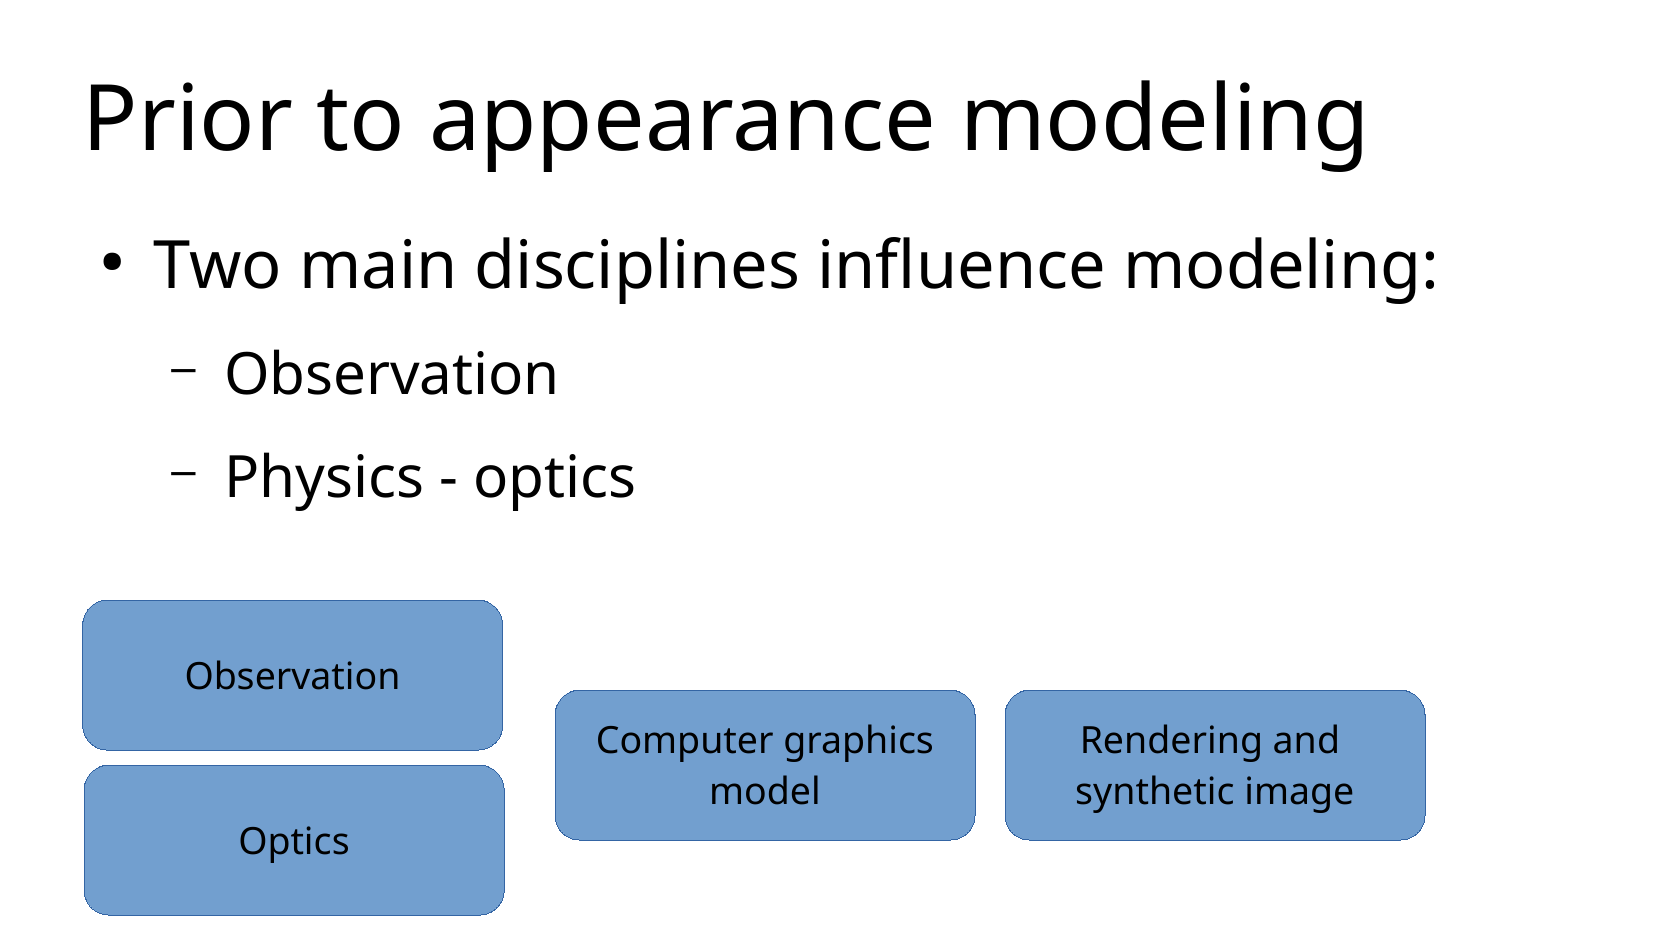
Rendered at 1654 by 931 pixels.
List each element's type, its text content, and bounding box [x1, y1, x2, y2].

text_box Rendering and synthetic image [1005, 690, 1426, 841]
text_box Observation [82, 600, 503, 751]
text_box Optics [84, 765, 505, 916]
title Prior to appearance modeling [82, 37, 1571, 193]
text_box Computer graphics model [555, 690, 976, 841]
list Two main disciplines influence modeling: Observation Physics - optics [82, 217, 1571, 758]
